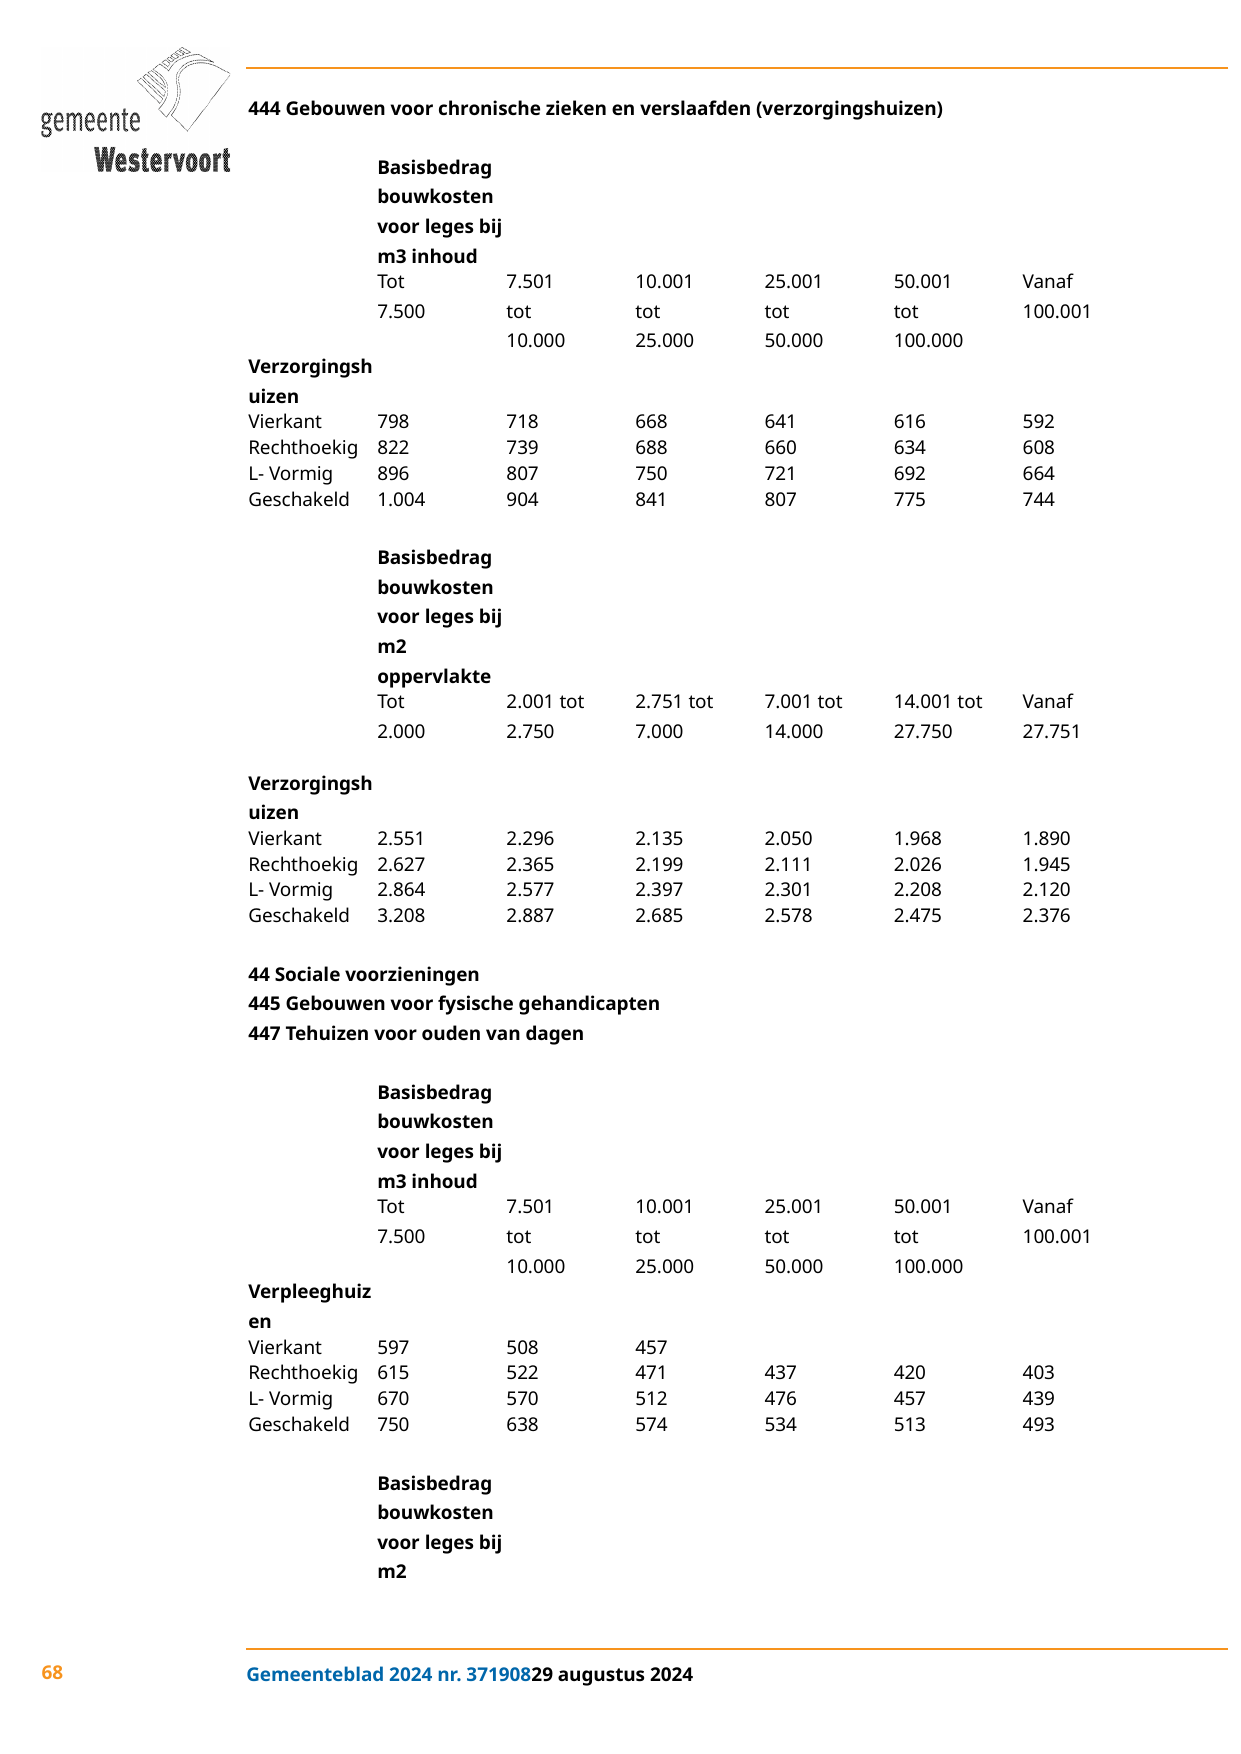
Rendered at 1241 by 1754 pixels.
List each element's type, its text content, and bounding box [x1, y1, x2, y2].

table_cell [764, 1279, 893, 1334]
table_cell Verzorgingshuizen [248, 354, 377, 409]
table_header Basisbedrag bouwkosten voor leges bij m3 inhoud [377, 154, 506, 268]
table_cell 744 [1023, 486, 1152, 512]
table_cell 634 [894, 435, 1022, 460]
table_cell [894, 770, 1022, 825]
table_cell 750 [635, 460, 764, 486]
table_cell 841 [635, 486, 764, 512]
table_cell 2.050 [764, 825, 893, 851]
table_cell 2.026 [894, 851, 1022, 876]
table_cell 2.577 [506, 876, 635, 902]
table_cell 638 [506, 1411, 635, 1437]
table_cell [635, 354, 764, 409]
table_cell Vierkant [248, 409, 377, 434]
table_cell 7.001 tot 14.000 [764, 689, 893, 744]
table_cell [764, 354, 893, 409]
table_header Basisbedrag bouwkosten voor leges bij m2 [377, 1470, 506, 1584]
table_cell Verpleeghuizen [248, 1279, 377, 1334]
text 44 Sociale voorzieningen [248, 961, 1152, 986]
table_cell [894, 1279, 1022, 1334]
table_cell 664 [1023, 460, 1152, 486]
table_cell [377, 1279, 506, 1334]
table_cell 7.501 tot 10.000 [506, 269, 635, 353]
table_cell 2.120 [1023, 876, 1152, 902]
table_cell Geschakeld [248, 902, 377, 928]
table_cell 512 [635, 1385, 764, 1411]
table_cell 1.890 [1023, 825, 1152, 851]
table_cell Vierkant [248, 825, 377, 851]
table_cell 50.001 tot 100.000 [894, 269, 1022, 353]
table_cell [377, 770, 506, 825]
table_cell 7.501 tot 10.000 [506, 1194, 635, 1278]
table_cell L- Vormig [248, 1385, 377, 1411]
table_cell 798 [377, 409, 506, 434]
table_cell 807 [764, 486, 893, 512]
table_header [248, 545, 377, 689]
table_cell 437 [764, 1360, 893, 1385]
table_cell Rechthoekig [248, 851, 377, 876]
table_cell Vanaf 100.001 [1023, 1194, 1152, 1278]
table_cell 2.376 [1023, 902, 1152, 928]
table_cell Tot 2.000 [377, 689, 506, 744]
table_cell 616 [894, 409, 1022, 434]
table_cell 508 [506, 1334, 635, 1359]
table_cell 688 [635, 435, 764, 460]
table_cell 2.864 [377, 876, 506, 902]
table_cell 2.365 [506, 851, 635, 876]
table_cell 10.001 tot 25.000 [635, 1194, 764, 1278]
table_cell [506, 770, 635, 825]
table_cell Rechthoekig [248, 1360, 377, 1385]
table_cell 2.751 tot 7.000 [635, 689, 764, 744]
table_cell 2.685 [635, 902, 764, 928]
table_cell 2.578 [764, 902, 893, 928]
table_cell [764, 1334, 893, 1359]
table_cell 721 [764, 460, 893, 486]
table_cell [1023, 354, 1152, 409]
table_cell L- Vormig [248, 460, 377, 486]
table_cell 641 [764, 409, 893, 434]
table_cell 750 [377, 1411, 506, 1437]
table_cell 513 [894, 1411, 1022, 1437]
table_cell 2.296 [506, 825, 635, 851]
table_cell 476 [764, 1385, 893, 1411]
table_cell 739 [506, 435, 635, 460]
picture [41, 47, 231, 172]
table_cell [506, 1279, 635, 1334]
table_cell [635, 1279, 764, 1334]
table_cell Tot 7.500 [377, 1194, 506, 1278]
table_cell [1023, 1334, 1152, 1359]
table_cell Vanaf 100.001 [1023, 269, 1152, 353]
table_cell [506, 354, 635, 409]
table_cell Verzorgingshuizen [248, 770, 377, 825]
table_cell 2.301 [764, 876, 893, 902]
table_cell 597 [377, 1334, 506, 1359]
table_cell 592 [1023, 409, 1152, 434]
table_cell 420 [894, 1360, 1022, 1385]
table_cell 692 [894, 460, 1022, 486]
table_cell 1.968 [894, 825, 1022, 851]
table_cell 403 [1023, 1360, 1152, 1385]
table_cell 50.001 tot 100.000 [894, 1194, 1022, 1278]
table_cell 2.475 [894, 902, 1022, 928]
table_cell 14.001 tot 27.750 [894, 689, 1022, 744]
table_cell Vierkant [248, 1334, 377, 1359]
table_cell 3.208 [377, 902, 506, 928]
table_cell [764, 770, 893, 825]
table_cell 2.208 [894, 876, 1022, 902]
table_cell [248, 1194, 377, 1278]
table_cell 615 [377, 1360, 506, 1385]
table_header [248, 1470, 377, 1584]
table_cell 904 [506, 486, 635, 512]
table_cell 718 [506, 409, 635, 434]
table_header [248, 1079, 377, 1194]
table_cell 2.199 [635, 851, 764, 876]
table_cell 2.627 [377, 851, 506, 876]
table_cell Geschakeld [248, 1411, 377, 1437]
table_cell 10.001 tot 25.000 [635, 269, 764, 353]
text 444 Gebouwen voor chronische zieken en verslaafden (verzorgingshuizen) [248, 95, 1152, 121]
table_cell 457 [894, 1385, 1022, 1411]
table_cell [894, 354, 1022, 409]
table_cell 25.001 tot 50.000 [764, 269, 893, 353]
table_cell [1023, 770, 1152, 825]
table_cell 896 [377, 460, 506, 486]
table_cell 2.397 [635, 876, 764, 902]
table_cell 534 [764, 1411, 893, 1437]
table_cell 1.945 [1023, 851, 1152, 876]
table_cell L- Vormig [248, 876, 377, 902]
table_header Basisbedrag bouwkosten voor leges bij m3 inhoud [377, 1079, 506, 1194]
table_cell Rechthoekig [248, 435, 377, 460]
table_cell 439 [1023, 1385, 1152, 1411]
table_cell 457 [635, 1334, 764, 1359]
table_cell [635, 770, 764, 825]
table_cell [248, 744, 377, 770]
table_cell Tot 7.500 [377, 269, 506, 353]
table_cell 660 [764, 435, 893, 460]
table_cell 1.004 [377, 486, 506, 512]
table_cell 2.135 [635, 825, 764, 851]
table_cell Geschakeld [248, 486, 377, 512]
table_cell [377, 354, 506, 409]
table_cell 2.887 [506, 902, 635, 928]
table_cell 25.001 tot 50.000 [764, 1194, 893, 1278]
table_cell [248, 689, 377, 744]
table_header Basisbedrag bouwkosten voor leges bij m2 oppervlakte [377, 545, 506, 689]
table_cell [894, 1334, 1022, 1359]
table_cell Vanaf 27.751 [1023, 689, 1152, 744]
table_cell 2.001 tot 2.750 [506, 689, 635, 744]
table_cell [1023, 1279, 1152, 1334]
table_cell 522 [506, 1360, 635, 1385]
table_cell 493 [1023, 1411, 1152, 1437]
table_cell 668 [635, 409, 764, 434]
table_cell 2.551 [377, 825, 506, 851]
table_cell [248, 269, 377, 353]
text 447 Tehuizen voor ouden van dagen [248, 1020, 1152, 1046]
table_cell 574 [635, 1411, 764, 1437]
table_cell 471 [635, 1360, 764, 1385]
table_cell 608 [1023, 435, 1152, 460]
table_cell 570 [506, 1385, 635, 1411]
table_header [248, 154, 377, 268]
table_cell 807 [506, 460, 635, 486]
text 445 Gebouwen voor fysische gehandicapten [248, 990, 1152, 1016]
table_cell 670 [377, 1385, 506, 1411]
table_cell 775 [894, 486, 1022, 512]
table_cell 2.111 [764, 851, 893, 876]
table_cell 822 [377, 435, 506, 460]
